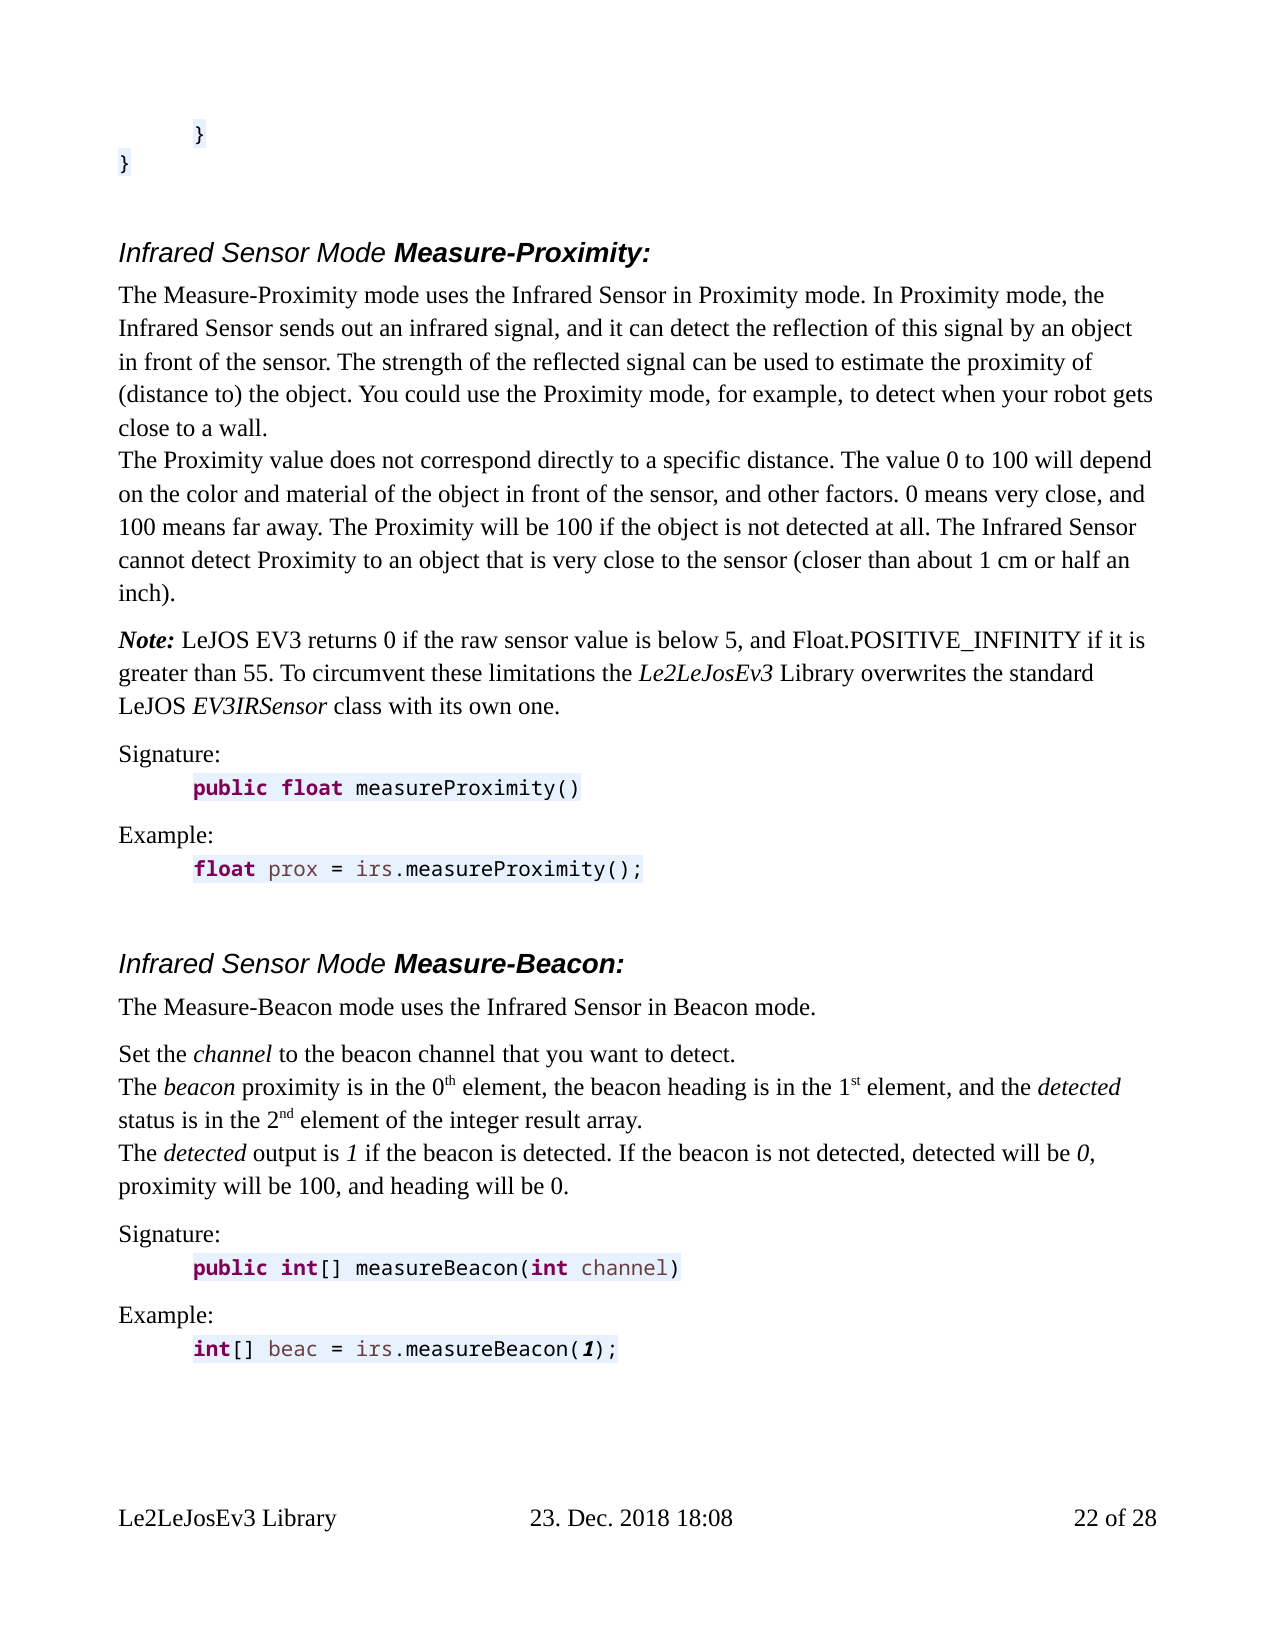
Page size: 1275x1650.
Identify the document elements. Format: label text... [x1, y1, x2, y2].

text The Measure-Proximity mode uses the Infrared Sensor in Proximity mode. In Proximity mode, the Infrared Sensor sends out an infrared signal, and it can detect the reflection of this signal by an object in front of the sensor. The strength of the reflected signal can be used to estimate the proximity of (distance to) the object. You could use the Proximity mode, for example, to detect when your robot gets close to a wall. The Proximity value does not correspond directly to a specific distance. The value 0 to 100 will depend on the color and material of the object in front of the sensor, and other factors. 0 means very close, and 100 means far away. The Proximity will be 100 if the object is not detected at all. The Infrared Sensor cannot detect Proximity to an object that is very close to the sensor (closer than about 1 cm or half an inch). [118, 281, 1157, 606]
subtitle Infrared Sensor Mode Measure-Proximity: [118, 236, 1157, 268]
text Note: LeJOS EV3 returns 0 if the raw sensor value is below 5, and Float.POSITIVE_INFINITY if it is greater than 55. To circumvent these limitations the Le2LeJosEv3 Library overwrites the standard LeJOS EV3IRSensor class with its own one. [118, 625, 1157, 720]
subtitle Infrared Sensor Mode Measure-Beacon: [118, 947, 1157, 979]
text The Measure-Beacon mode uses the Infrared Sensor in Beacon mode. [118, 992, 1157, 1020]
text Set the channel to the beacon channel that you want to detect. The beacon proximity is in the 0th element, the beacon heading is in the 1st element, and the detected status is in the 2nd element of the integer result array. The detected output is 1 if the beacon is detected. If the beacon is not detected, detected will be 0, proximity will be 100, and heading will be 0. [118, 1039, 1157, 1200]
text Example: float prox = irs.measureProximity(); [118, 820, 1157, 916]
text Signature: public int[] measureBeacon(int channel) [118, 1219, 1157, 1281]
text Example: int[] beac = irs.measureBeacon(1); [118, 1300, 1157, 1363]
text Signature: public float measureProximity() [118, 739, 1157, 801]
text } [118, 118, 1157, 148]
text } [118, 148, 1157, 176]
